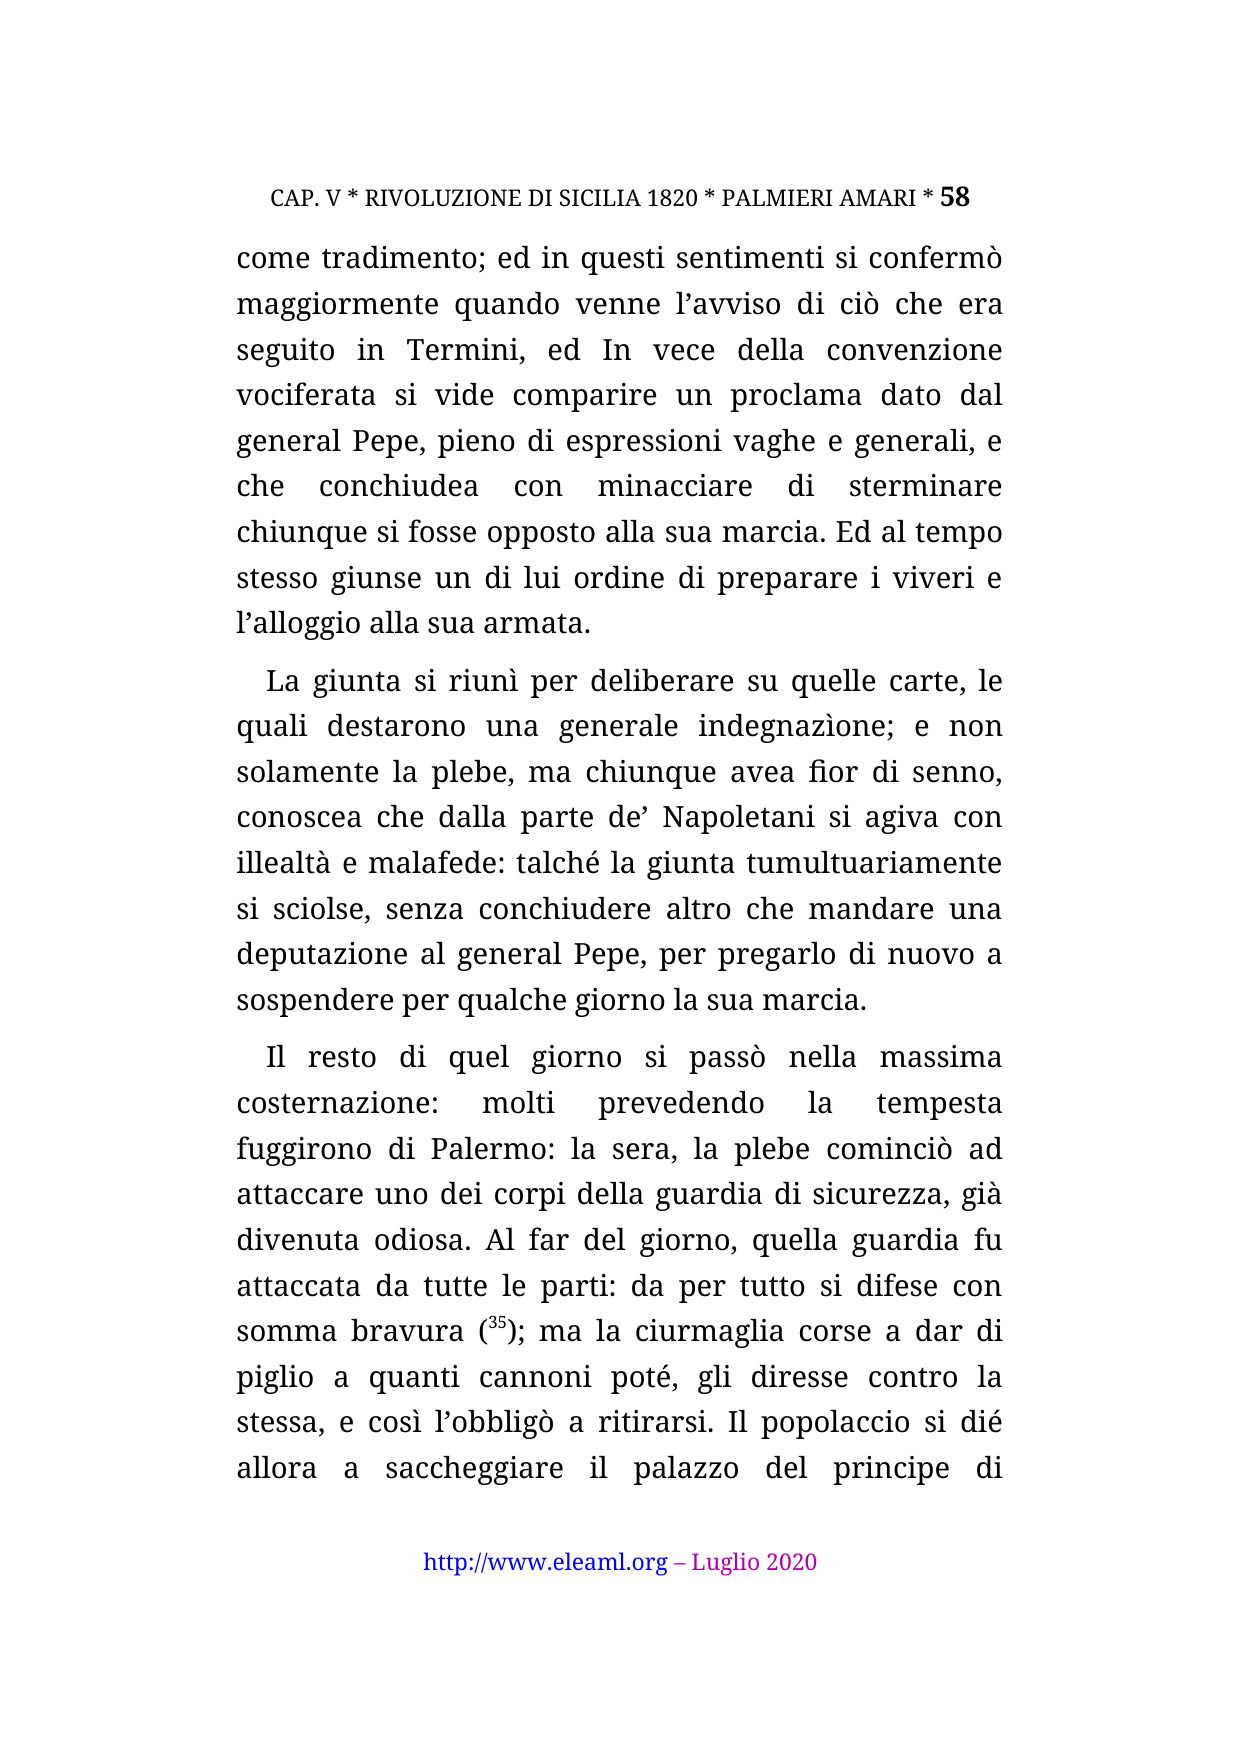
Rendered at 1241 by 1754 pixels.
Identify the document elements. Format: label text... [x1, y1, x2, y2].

text come tradimento; ed in questi sentimenti si confermò maggiormente quando venne l’avviso di ciò che era seguito in Termini, ed In vece della convenzione vociferata si vide comparire un proclama dato dal general Pepe, pieno di espressioni vaghe e generali, e che conchiudea con minacciare di sterminare chiunque si fosse opposto alla sua marcia. Ed al tempo stesso giunse un di lui ordine di preparare i viveri e l’alloggio alla sua armata. [236, 237, 1004, 642]
text La giunta si riunì per deliberare su quelle carte, le quali destarono una generale indegnazìone; e non solamente la plebe, ma chiunque avea fior di senno, conoscea che dalla parte de’ Napoletani si agiva con illealtà e malafede: talché la giunta tumultuariamente si sciolse, senza conchiudere altro che mandare una deputazione al general Pepe, per pregarlo di nuovo a sospendere per qualche giorno la sua marcia. [236, 660, 1004, 1019]
text Il resto di quel giorno si passò nella massima costernazione: molti prevedendo la tempesta fuggirono di Palermo: la sera, la plebe cominciò ad attaccare uno dei corpi della guardia di sicurezza, già divenuta odiosa. Al far del giorno, quella guardia fu attaccata da tutte le parti: da per tutto si difese con somma bravura (); ma la ciurmaglia corse a dar di piglio a quanti cannoni poté, gli diresse contro la stessa, e così l’obbligò a ritirarsi. Il popolaccio si dié allora a saccheggiare il palazzo del principe di [236, 1037, 1004, 1487]
